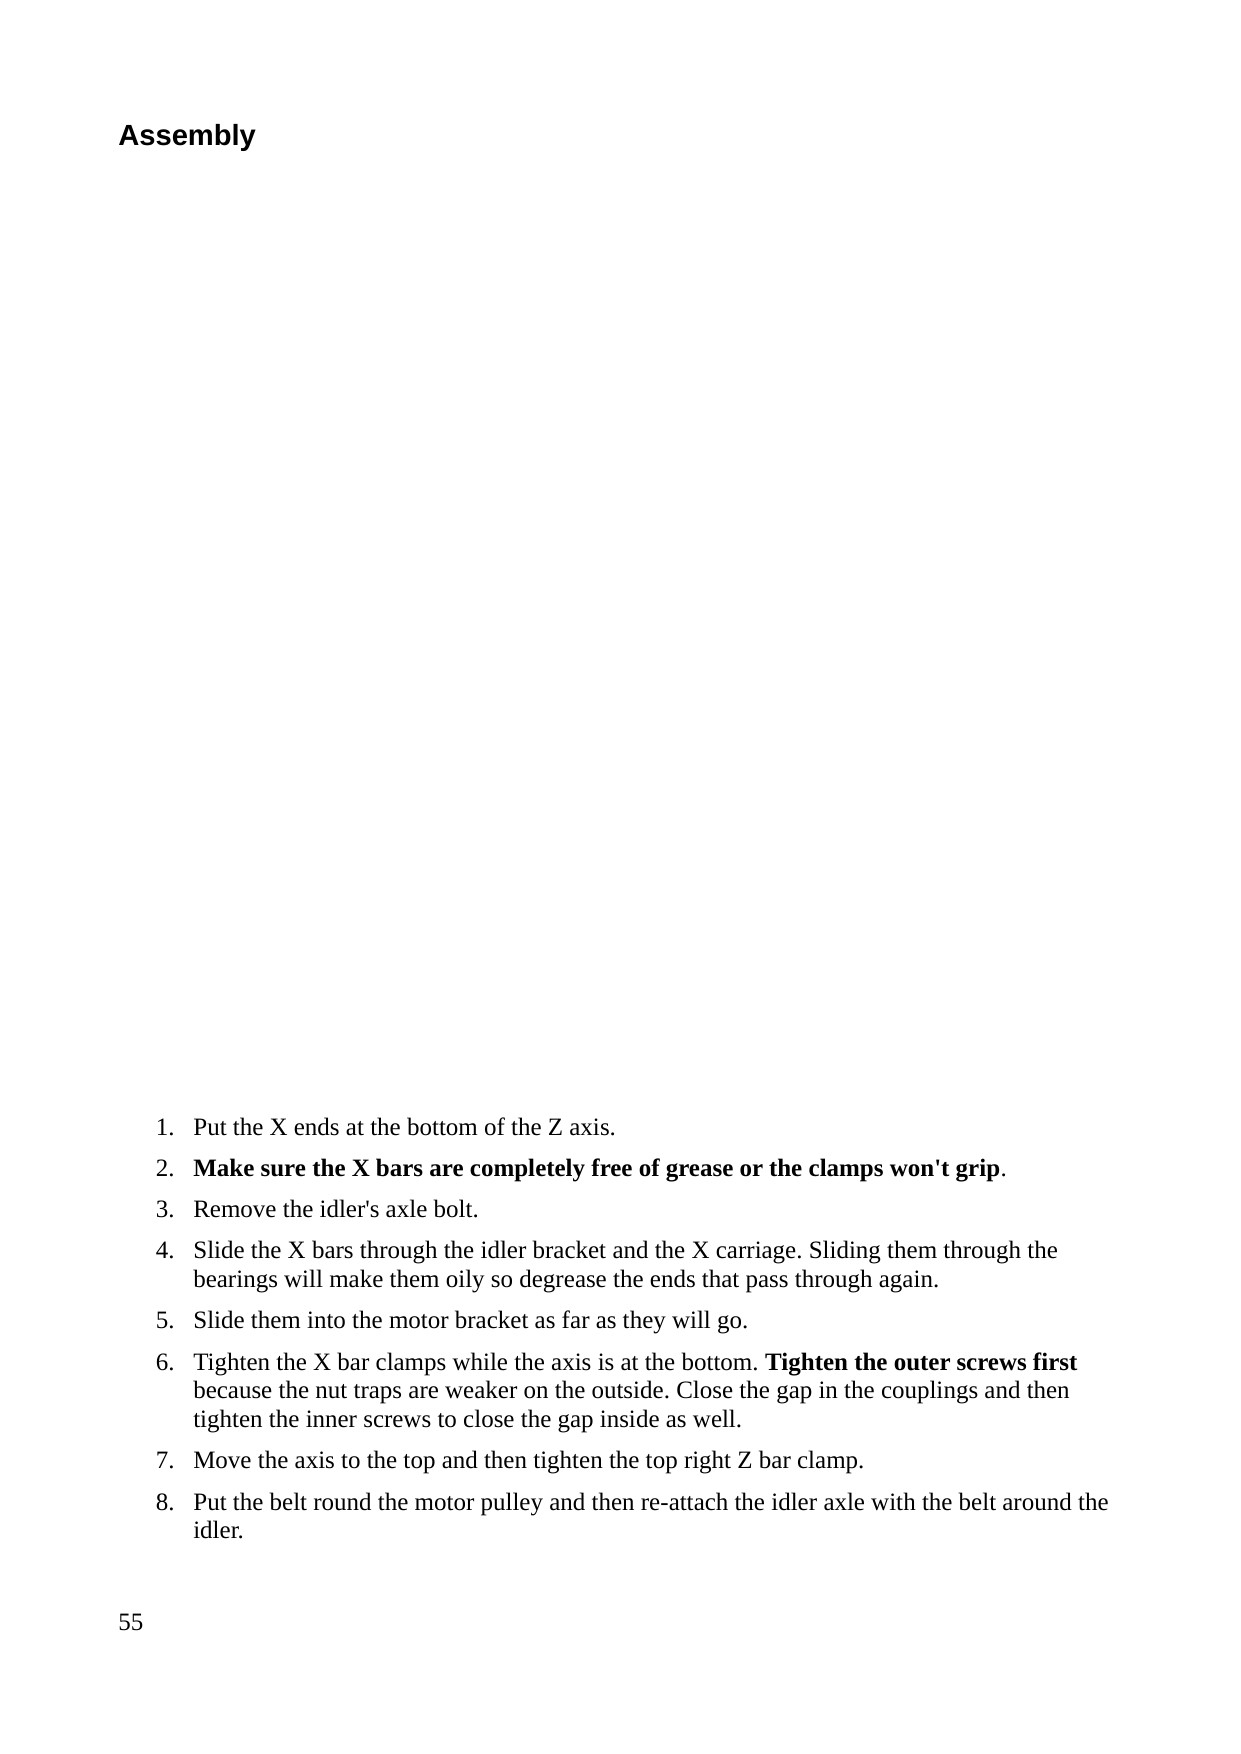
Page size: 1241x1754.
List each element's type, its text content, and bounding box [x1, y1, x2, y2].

list Make sure the X bars are completely free of grease or the clamps won't grip. [156, 1153, 1122, 1182]
list Put the belt round the motor pulley and then re-attach the idler axle with the belt around the idler. [156, 1487, 1122, 1544]
list Remove the idler's axle bolt. [156, 1194, 1122, 1223]
list Move the axis to the top and then tighten the top right Z bar clamp. [156, 1446, 1122, 1474]
list Slide them into the motor bracket as far as they will go. [156, 1306, 1122, 1334]
list Put the X ends at the bottom of the Z axis. [156, 1112, 1122, 1141]
list Slide the X bars through the idler bracket and the X carriage. Sliding them through the bearings will make them oily so degrease the ends that pass through again. [156, 1236, 1122, 1293]
subtitle Assembly [118, 118, 1122, 152]
list Tighten the X bar clamps while the axis is at the bottom. Tighten the outer screws first because the nut traps are weaker on the outside. Close the gap in the couplings and then tighten the inner screws to close the gap inside as well. [156, 1347, 1122, 1433]
